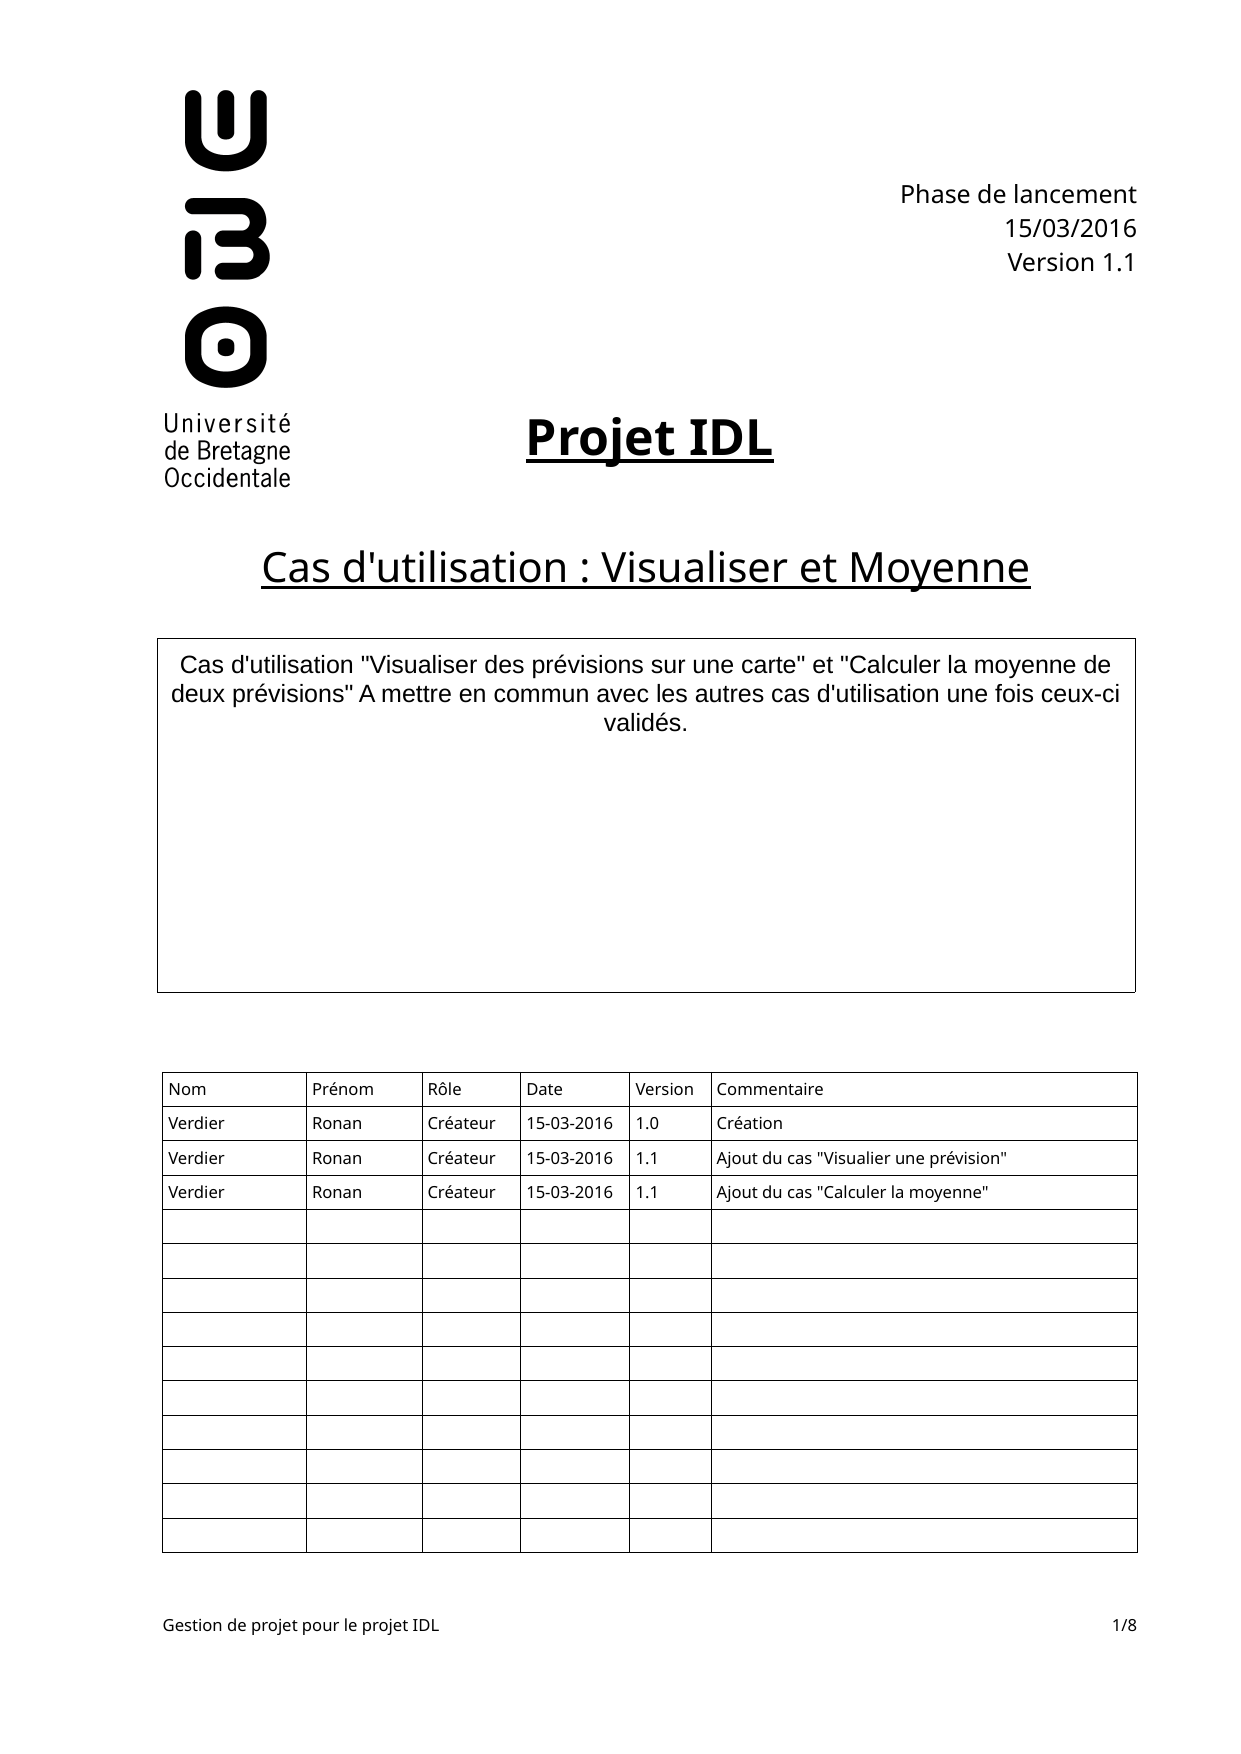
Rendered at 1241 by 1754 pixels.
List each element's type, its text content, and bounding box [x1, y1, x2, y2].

table_header Prénom [307, 1073, 422, 1106]
table_cell [521, 1279, 629, 1312]
table_cell [423, 1244, 520, 1277]
table_cell [630, 1416, 711, 1449]
table_cell [163, 1484, 306, 1517]
table_cell [423, 1347, 520, 1380]
table_cell [163, 1381, 306, 1414]
text Phase de lancement [323, 176, 1137, 210]
table_cell [307, 1450, 422, 1483]
table_cell [630, 1210, 711, 1243]
text Cas d'utilisation : Visualiser et Moyenne [166, 538, 1126, 594]
table_cell [712, 1416, 1137, 1449]
table_cell [630, 1450, 711, 1483]
table_cell [423, 1450, 520, 1483]
table_cell 15-03-2016 [521, 1176, 629, 1209]
table_cell [712, 1381, 1137, 1414]
table_cell [712, 1313, 1137, 1346]
table_cell [163, 1244, 306, 1277]
table_cell Créateur [423, 1176, 520, 1209]
table_cell 1.1 [630, 1176, 711, 1209]
table_cell [521, 1244, 629, 1277]
table_cell [307, 1244, 422, 1277]
table_cell [521, 1210, 629, 1243]
table_cell [307, 1381, 422, 1414]
table_cell [307, 1484, 422, 1517]
table_cell Verdier [163, 1141, 306, 1175]
table_cell [163, 1347, 306, 1380]
table_cell [630, 1484, 711, 1517]
table_cell [423, 1484, 520, 1517]
table_cell [423, 1416, 520, 1449]
table_cell [163, 1313, 306, 1346]
table_cell [712, 1244, 1137, 1277]
table_cell Ronan [307, 1176, 422, 1209]
table_cell [423, 1210, 520, 1243]
text Version 1.1 [323, 244, 1137, 278]
table_header Commentaire [712, 1073, 1137, 1106]
table_cell [630, 1347, 711, 1380]
table_cell [163, 1210, 306, 1243]
table_cell Ronan [307, 1107, 422, 1140]
table_cell [307, 1279, 422, 1312]
text Projet IDL [307, 401, 992, 469]
table_cell [521, 1484, 629, 1517]
table_cell [630, 1279, 711, 1312]
table_cell 15-03-2016 [521, 1141, 629, 1175]
table_cell [712, 1450, 1137, 1483]
table_cell [521, 1381, 629, 1414]
table_cell [307, 1416, 422, 1449]
table_cell [163, 1519, 306, 1552]
table_cell [423, 1381, 520, 1414]
table_header Date [521, 1073, 629, 1106]
table_cell [307, 1519, 422, 1552]
table_header Version [630, 1073, 711, 1106]
table_cell 15-03-2016 [521, 1107, 629, 1140]
table_cell Verdier [163, 1107, 306, 1140]
table_cell Création [712, 1107, 1137, 1140]
table_cell [163, 1416, 306, 1449]
table_cell [163, 1450, 306, 1483]
table_cell Verdier [163, 1176, 306, 1209]
text Cas d'utilisation "Visualiser des prévisions sur une carte" et "Calculer la moyenne de deux prévisions" A mettre en commun avec les autres cas d'utilisation une fois ceux-ci validés. [166, 647, 1126, 736]
table_cell [521, 1313, 629, 1346]
table_cell [521, 1519, 629, 1552]
table_cell 1.1 [630, 1141, 711, 1175]
table_cell [712, 1519, 1137, 1552]
text 15/03/2016 [323, 210, 1137, 244]
table_cell Créateur [423, 1107, 520, 1140]
table_cell [423, 1519, 520, 1552]
picture [131, 0, 323, 551]
table_cell Ajout du cas "Visualier une prévision" [712, 1141, 1137, 1175]
table_cell [630, 1519, 711, 1552]
table_header Rôle [423, 1073, 520, 1106]
table_cell [712, 1279, 1137, 1312]
table_cell [163, 1279, 306, 1312]
table_cell Ronan [307, 1141, 422, 1175]
table_cell [630, 1381, 711, 1414]
table_cell [712, 1484, 1137, 1517]
table_cell 1.0 [630, 1107, 711, 1140]
table_cell [630, 1244, 711, 1277]
table_cell [521, 1347, 629, 1380]
table_cell [712, 1210, 1137, 1243]
table_cell [521, 1450, 629, 1483]
table_cell [307, 1347, 422, 1380]
table_cell [307, 1313, 422, 1346]
table_cell [630, 1313, 711, 1346]
table_cell [712, 1347, 1137, 1380]
table_cell [423, 1313, 520, 1346]
table_header Nom [163, 1073, 306, 1106]
table_cell Créateur [423, 1141, 520, 1175]
table_cell Ajout du cas "Calculer la moyenne" [712, 1176, 1137, 1209]
table_cell [307, 1210, 422, 1243]
table_cell [423, 1279, 520, 1312]
table_cell [521, 1416, 629, 1449]
